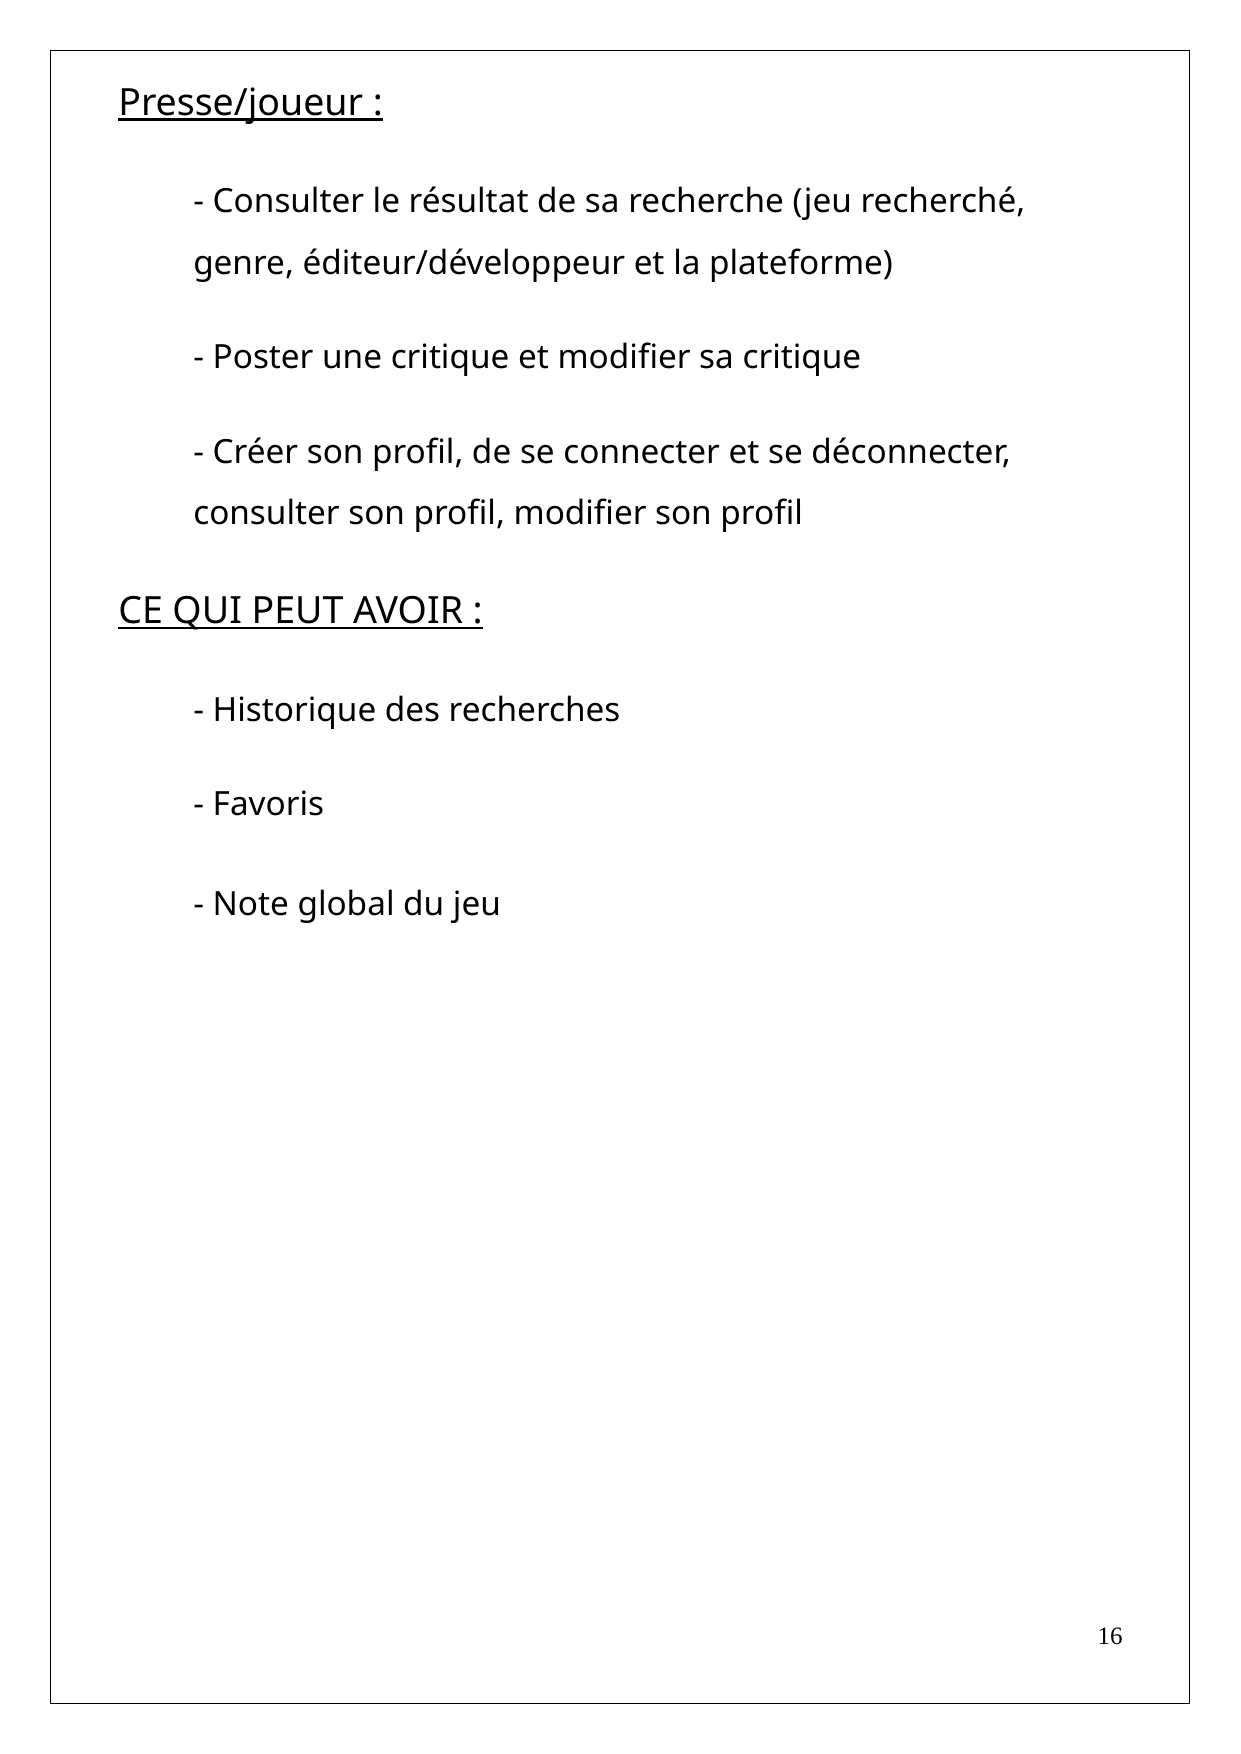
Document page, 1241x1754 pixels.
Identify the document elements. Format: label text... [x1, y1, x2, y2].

text Presse/joueur : [118, 75, 1122, 126]
text - Historique des recherches [193, 686, 1122, 731]
text - Consulter le résultat de sa recherche (jeu recherché, genre, éditeur/développeur et la plateforme) [193, 177, 1122, 284]
text - Note global du jeu [193, 875, 1122, 926]
text - Favoris [193, 780, 1122, 826]
text CE QUI PEUT AVOIR : [118, 583, 1122, 634]
text - Créer son profil, de se connecter et se déconnecter, consulter son profil, modifier son profil [193, 428, 1122, 534]
text - Poster une critique et modifier sa critique [193, 333, 1122, 378]
